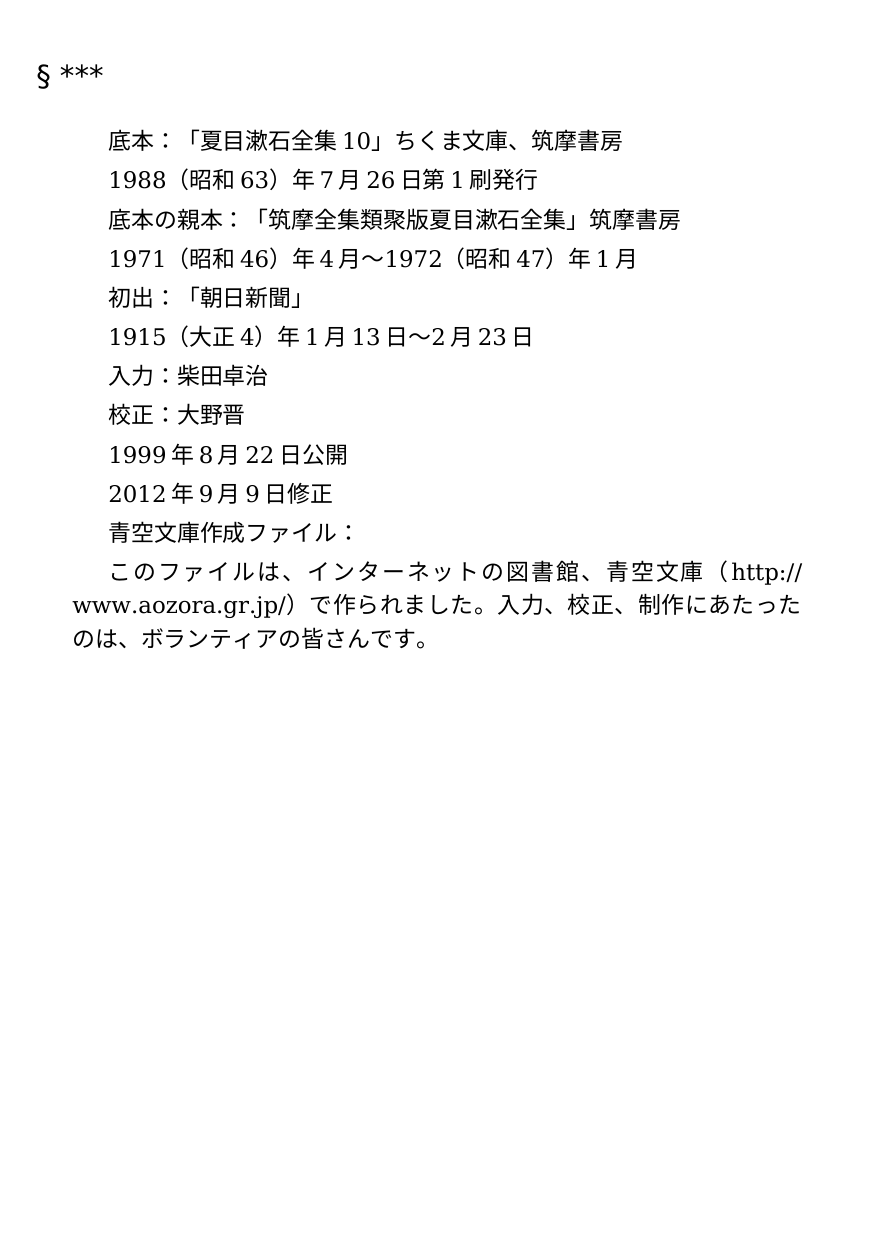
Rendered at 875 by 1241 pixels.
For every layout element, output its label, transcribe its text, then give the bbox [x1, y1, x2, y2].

text 1999年8月22日公開 [72, 437, 802, 470]
subtitle § *** [36, 60, 838, 94]
text 底本：「夏目漱石全集10」ちくま文庫、筑摩書房 [72, 123, 802, 156]
text 2012年9月9日修正 [72, 476, 802, 509]
text 底本の親本：「筑摩全集類聚版夏目漱石全集」筑摩書房 [72, 202, 802, 235]
text 青空文庫作成ファイル： [72, 515, 802, 548]
text 校正：大野晋 [72, 397, 802, 431]
text 入力：柴田卓治 [72, 358, 802, 391]
text 1971（昭和46）年4月～1972（昭和47）年1月 [72, 241, 802, 274]
text 初出：「朝日新聞」 [72, 280, 802, 313]
text このファイルは、インターネットの図書館、青空文庫（http://www.aozora.gr.jp/）で作られました。入力、校正、制作にあたったのは、ボランティアの皆さんです。 [72, 554, 802, 654]
text 1915（大正4）年1月13日～2月23日 [72, 319, 802, 352]
text 1988（昭和63）年7月26日第1刷発行 [72, 162, 802, 196]
